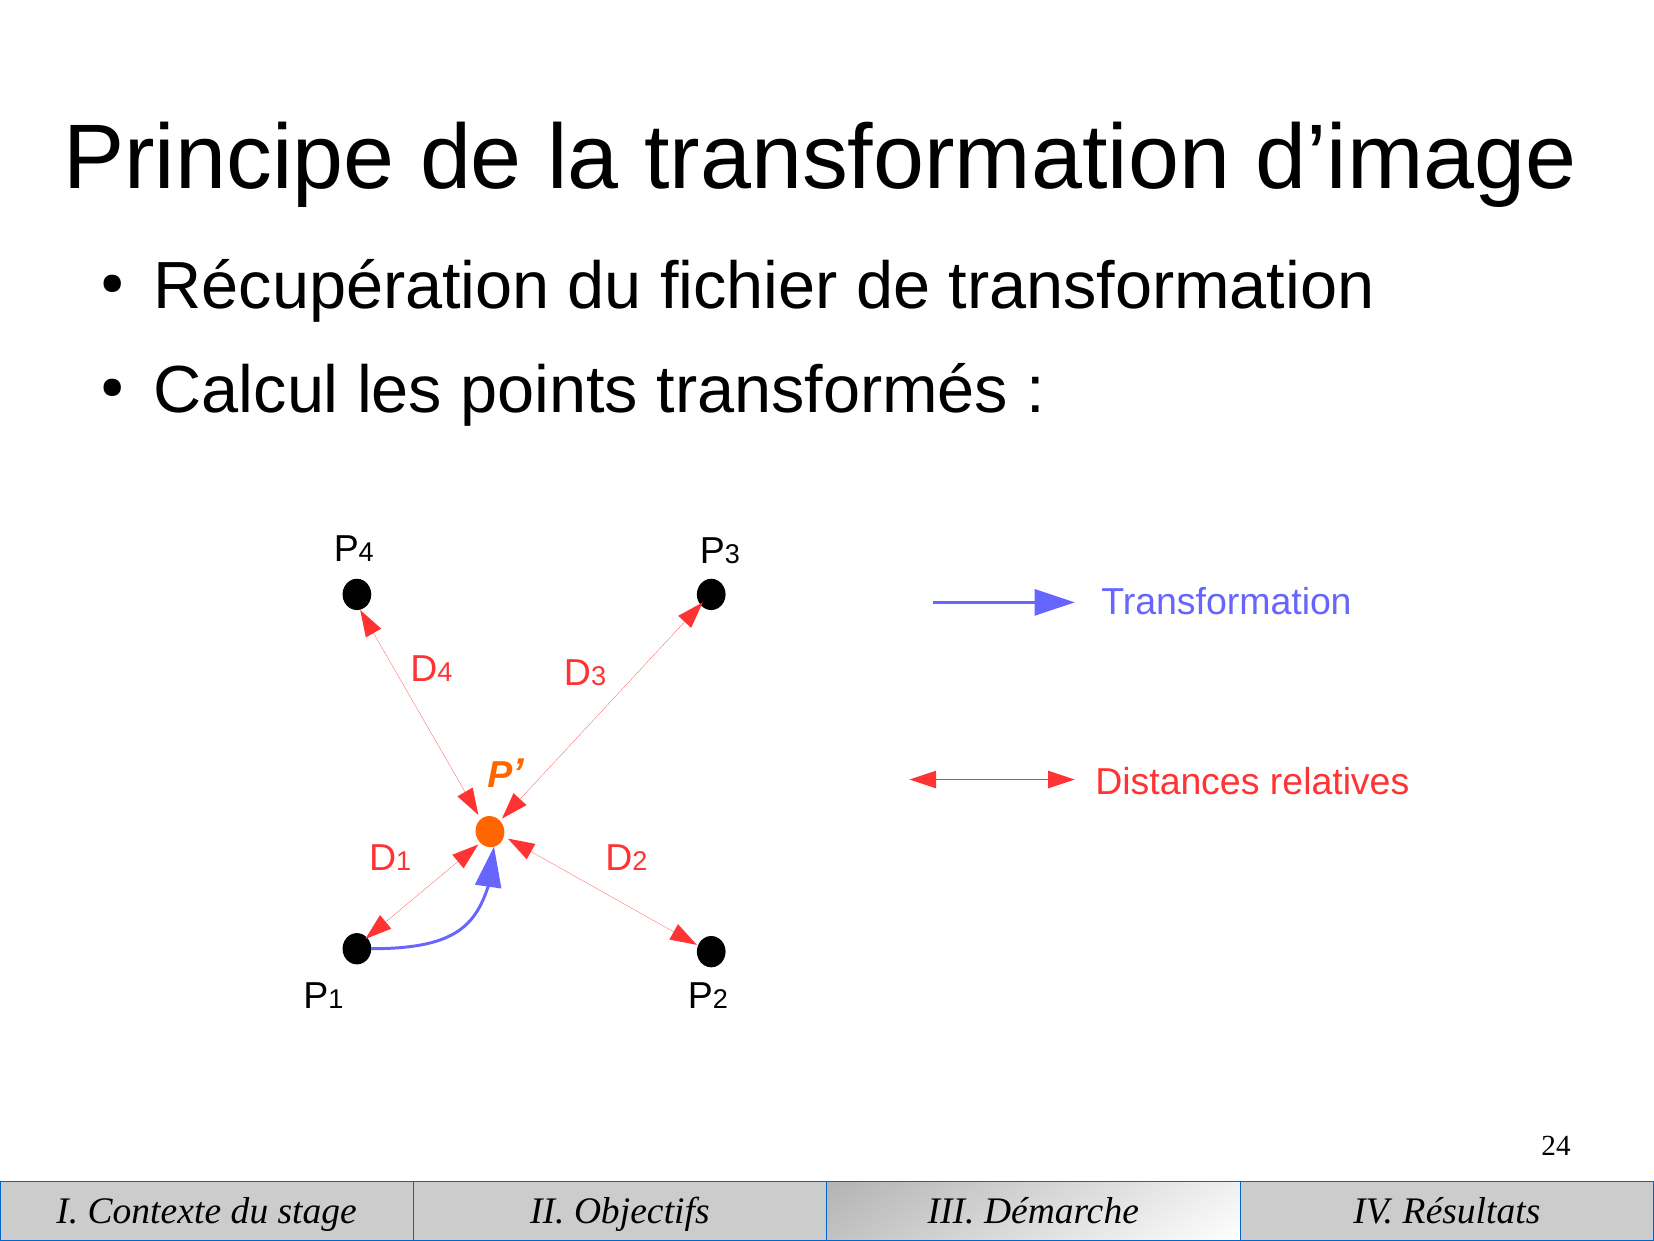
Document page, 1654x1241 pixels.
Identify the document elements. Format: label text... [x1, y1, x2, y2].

text_box D1 [354, 829, 438, 886]
text_box D3 [549, 643, 632, 701]
text_box [342, 933, 372, 965]
text_box I. Contexte du stage [0, 1181, 413, 1241]
text_box P4 [318, 519, 402, 577]
text_box Distances relatives [1080, 732, 1483, 832]
text_box P’ [472, 741, 556, 804]
title Principe de la transformation d’image [59, 52, 1583, 260]
text_box P1 [288, 967, 372, 1025]
text_box P2 [673, 967, 756, 1025]
text_box [475, 815, 505, 848]
text_box D2 [590, 829, 674, 886]
text_box [696, 935, 726, 967]
text_box D4 [395, 640, 479, 697]
text_box II. Objectifs [413, 1181, 826, 1241]
text_box P3 [685, 521, 768, 579]
text_box Transformation [1086, 572, 1394, 630]
text_box [342, 578, 372, 611]
text_box [696, 579, 726, 611]
list Récupération du fichier de transformation Calcul les points transformés : [82, 248, 1571, 968]
text_box III. Démarche [826, 1181, 1240, 1241]
text_box IV. Résultats [1240, 1181, 1654, 1241]
